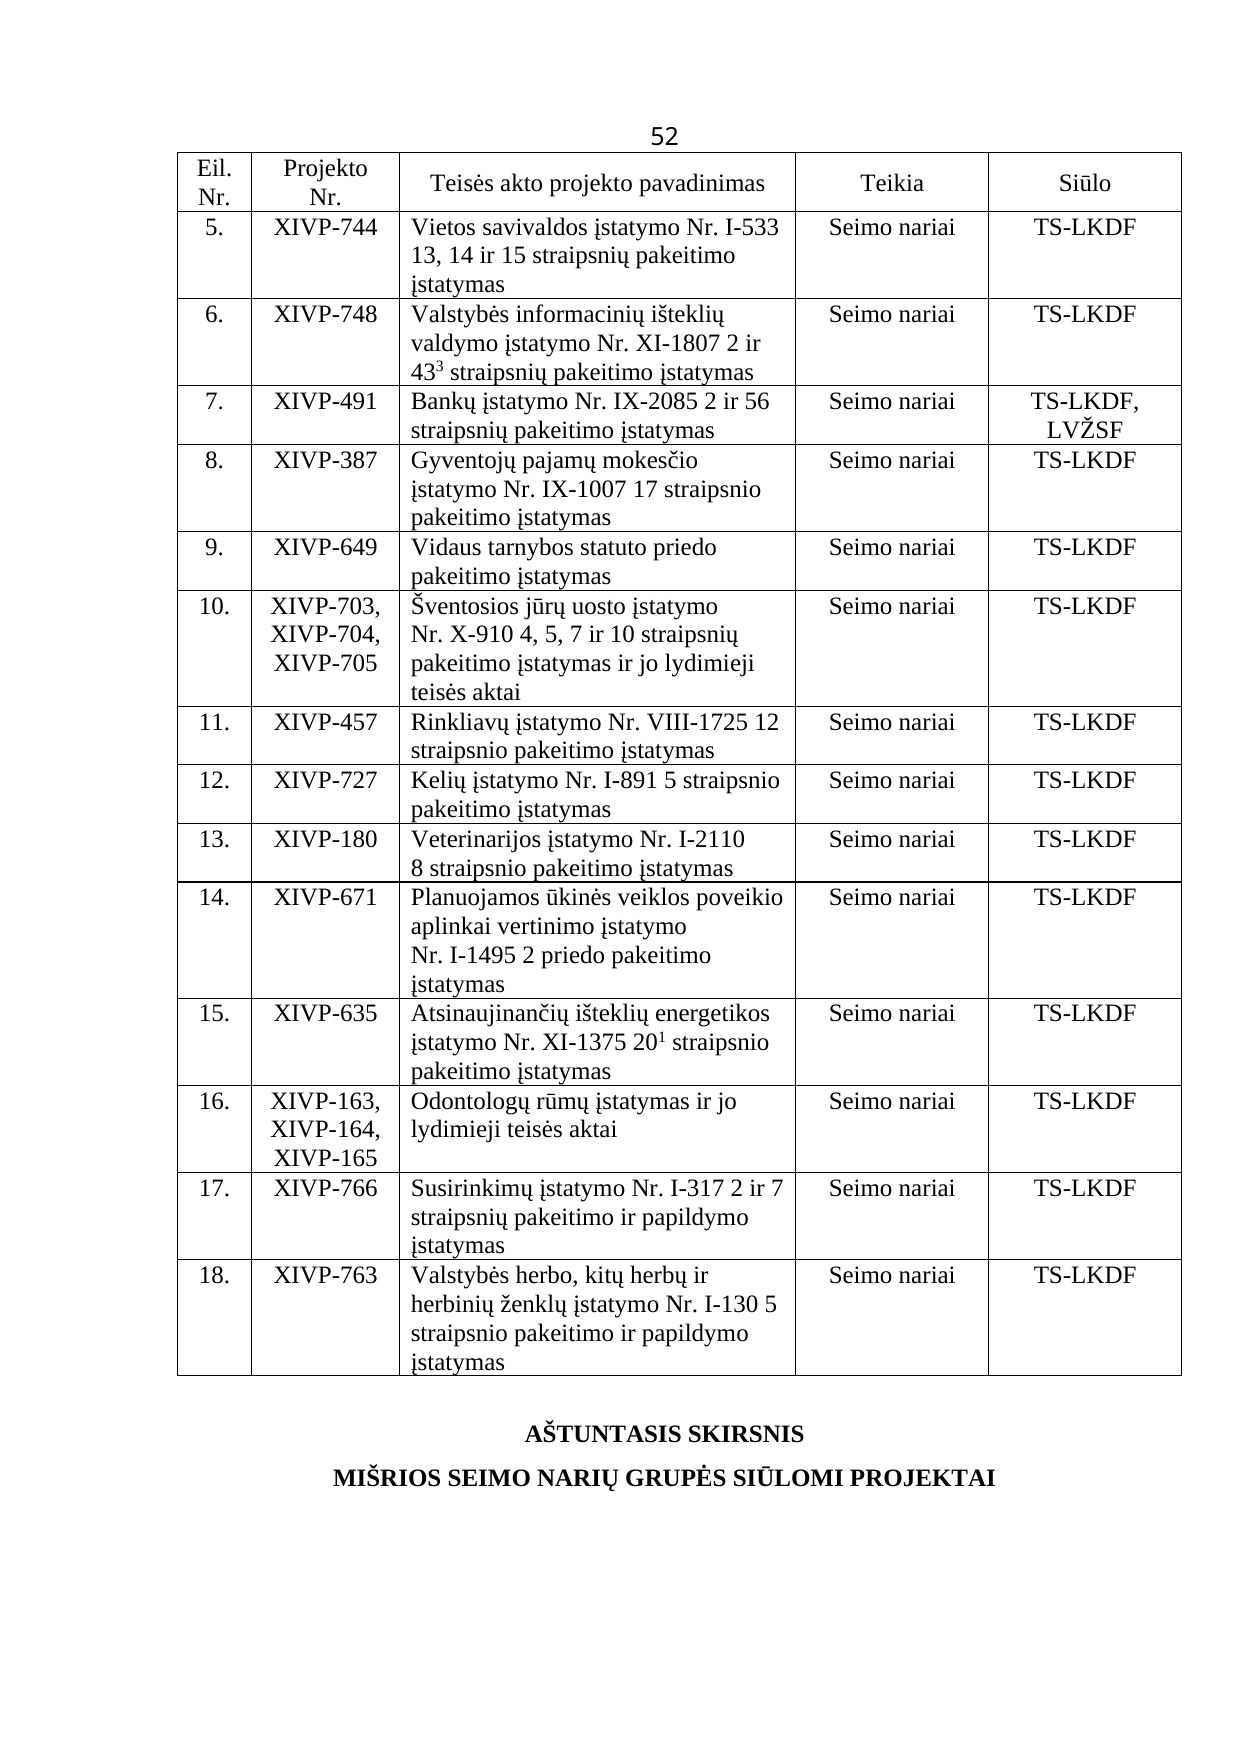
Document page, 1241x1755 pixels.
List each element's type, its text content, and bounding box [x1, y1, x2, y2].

table_cell TS-LKDF [989, 532, 1181, 590]
table_cell XIVP-180 [252, 824, 399, 881]
table_cell Seimo nariai [796, 591, 988, 706]
table_header Teikia [796, 153, 988, 211]
table_cell XIVP-703, XIVP-704, XIVP-705 [252, 591, 399, 706]
table_cell TS-LKDF [989, 883, 1181, 997]
table_header Projekto Nr. [252, 153, 399, 211]
table_cell Odontologų rūmų įstatymas ir jo lydimieji teisės aktai [400, 1086, 795, 1172]
table_cell XIVP-766 [252, 1173, 399, 1259]
table_cell 15. [178, 999, 251, 1085]
table_cell 8. [178, 445, 251, 531]
table_cell 11. [178, 707, 251, 764]
table_cell TS-LKDF [989, 299, 1181, 385]
table_cell TS-LKDF, LVŽSF [989, 386, 1181, 444]
table_cell XIVP-748 [252, 299, 399, 385]
table_cell TS-LKDF [989, 445, 1181, 531]
table_cell TS-LKDF [989, 999, 1181, 1085]
table_cell Vietos savivaldos įstatymo Nr. I-533 13, 14 ir 15 straipsnių pakeitimo įstatymas [400, 212, 795, 298]
table_cell XIVP-763 [252, 1260, 399, 1375]
table_cell 9. [178, 532, 251, 590]
table_cell TS-LKDF [989, 707, 1181, 764]
table_cell Seimo nariai [796, 445, 988, 531]
table_cell TS-LKDF [989, 824, 1181, 881]
table_cell TS-LKDF [989, 591, 1181, 706]
table_cell Seimo nariai [796, 299, 988, 385]
table_cell XIVP-727 [252, 765, 399, 823]
text MIŠRIOS SEIMO NARIŲ GRUPĖS SIŪLOMI PROJEKTAI [177, 1463, 1152, 1491]
table_cell 16. [178, 1086, 251, 1172]
table_header Teisės akto projekto pavadinimas [400, 153, 795, 211]
table_cell Seimo nariai [796, 212, 988, 298]
table_cell XIVP-491 [252, 386, 399, 444]
table_cell XIVP-387 [252, 445, 399, 531]
table_cell XIVP-457 [252, 707, 399, 764]
table_cell 12. [178, 765, 251, 823]
table_cell Gyventojų pajamų mokesčio įstatymo Nr. IX-1007 17 straipsnio pakeitimo įstatymas [400, 445, 795, 531]
table_header Siūlo [989, 153, 1181, 211]
table_header Eil. Nr. [178, 153, 251, 211]
table_cell Susirinkimų įstatymo Nr. I-317 2 ir 7 straipsnių pakeitimo ir papildymo įstatymas [400, 1173, 795, 1259]
table_cell Šventosios jūrų uosto įstatymo Nr. X-910 4, 5, 7 ir 10 straipsnių pakeitimo įstatymas ir jo lydimieji teisės aktai [400, 591, 795, 706]
table_cell TS-LKDF [989, 1173, 1181, 1259]
table_cell 13. [178, 824, 251, 881]
table_cell XIVP-671 [252, 883, 399, 997]
table_cell Seimo nariai [796, 1173, 988, 1259]
table_cell Seimo nariai [796, 707, 988, 764]
table_cell Rinkliavų įstatymo Nr. VIII-1725 12 straipsnio pakeitimo įstatymas [400, 707, 795, 764]
table_cell TS-LKDF [989, 1086, 1181, 1172]
table_cell 14. [178, 883, 251, 997]
table_cell Valstybės informacinių išteklių valdymo įstatymo Nr. XI-1807 2 ir 433 straipsnių pakeitimo įstatymas [400, 299, 795, 385]
table_cell Atsinaujinančių išteklių energetikos įstatymo Nr. XI-1375 201 straipsnio pakeitimo įstatymas [400, 999, 795, 1085]
table_cell 6. [178, 299, 251, 385]
table_cell XIVP-635 [252, 999, 399, 1085]
table_cell TS-LKDF [989, 1260, 1181, 1375]
table_cell 7. [178, 386, 251, 444]
table_cell 5. [178, 212, 251, 298]
table_cell XIVP-163, XIVP-164, XIVP-165 [252, 1086, 399, 1172]
table_cell Seimo nariai [796, 1086, 988, 1172]
table_cell Bankų įstatymo Nr. IX-2085 2 ir 56 straipsnių pakeitimo įstatymas [400, 386, 795, 444]
table_cell XIVP-744 [252, 212, 399, 298]
table_cell XIVP-649 [252, 532, 399, 590]
table_cell TS-LKDF [989, 212, 1181, 298]
table_cell TS-LKDF [989, 765, 1181, 823]
table_cell Seimo nariai [796, 999, 988, 1085]
table_cell Seimo nariai [796, 532, 988, 590]
table_cell Veterinarijos įstatymo Nr. I-2110 8 straipsnio pakeitimo įstatymas [400, 824, 795, 881]
table_cell Kelių įstatymo Nr. I-891 5 straipsnio pakeitimo įstatymas [400, 765, 795, 823]
table_cell Valstybės herbo, kitų herbų ir herbinių ženklų įstatymo Nr. I-130 5 straipsnio pakeitimo ir papildymo įstatymas [400, 1260, 795, 1375]
table_cell Seimo nariai [796, 765, 988, 823]
table_cell 17. [178, 1173, 251, 1259]
table_cell Vidaus tarnybos statuto priedo pakeitimo įstatymas [400, 532, 795, 590]
table_cell Seimo nariai [796, 883, 988, 997]
text AŠTUNTASIS SKIRSNIS [177, 1419, 1152, 1448]
table_cell Seimo nariai [796, 824, 988, 881]
table_cell 18. [178, 1260, 251, 1375]
table_cell Planuojamos ūkinės veiklos poveikio aplinkai vertinimo įstatymo Nr. I-1495 2 priedo pakeitimo įstatymas [400, 883, 795, 997]
table_cell Seimo nariai [796, 386, 988, 444]
table_cell Seimo nariai [796, 1260, 988, 1375]
table_cell 10. [178, 591, 251, 706]
